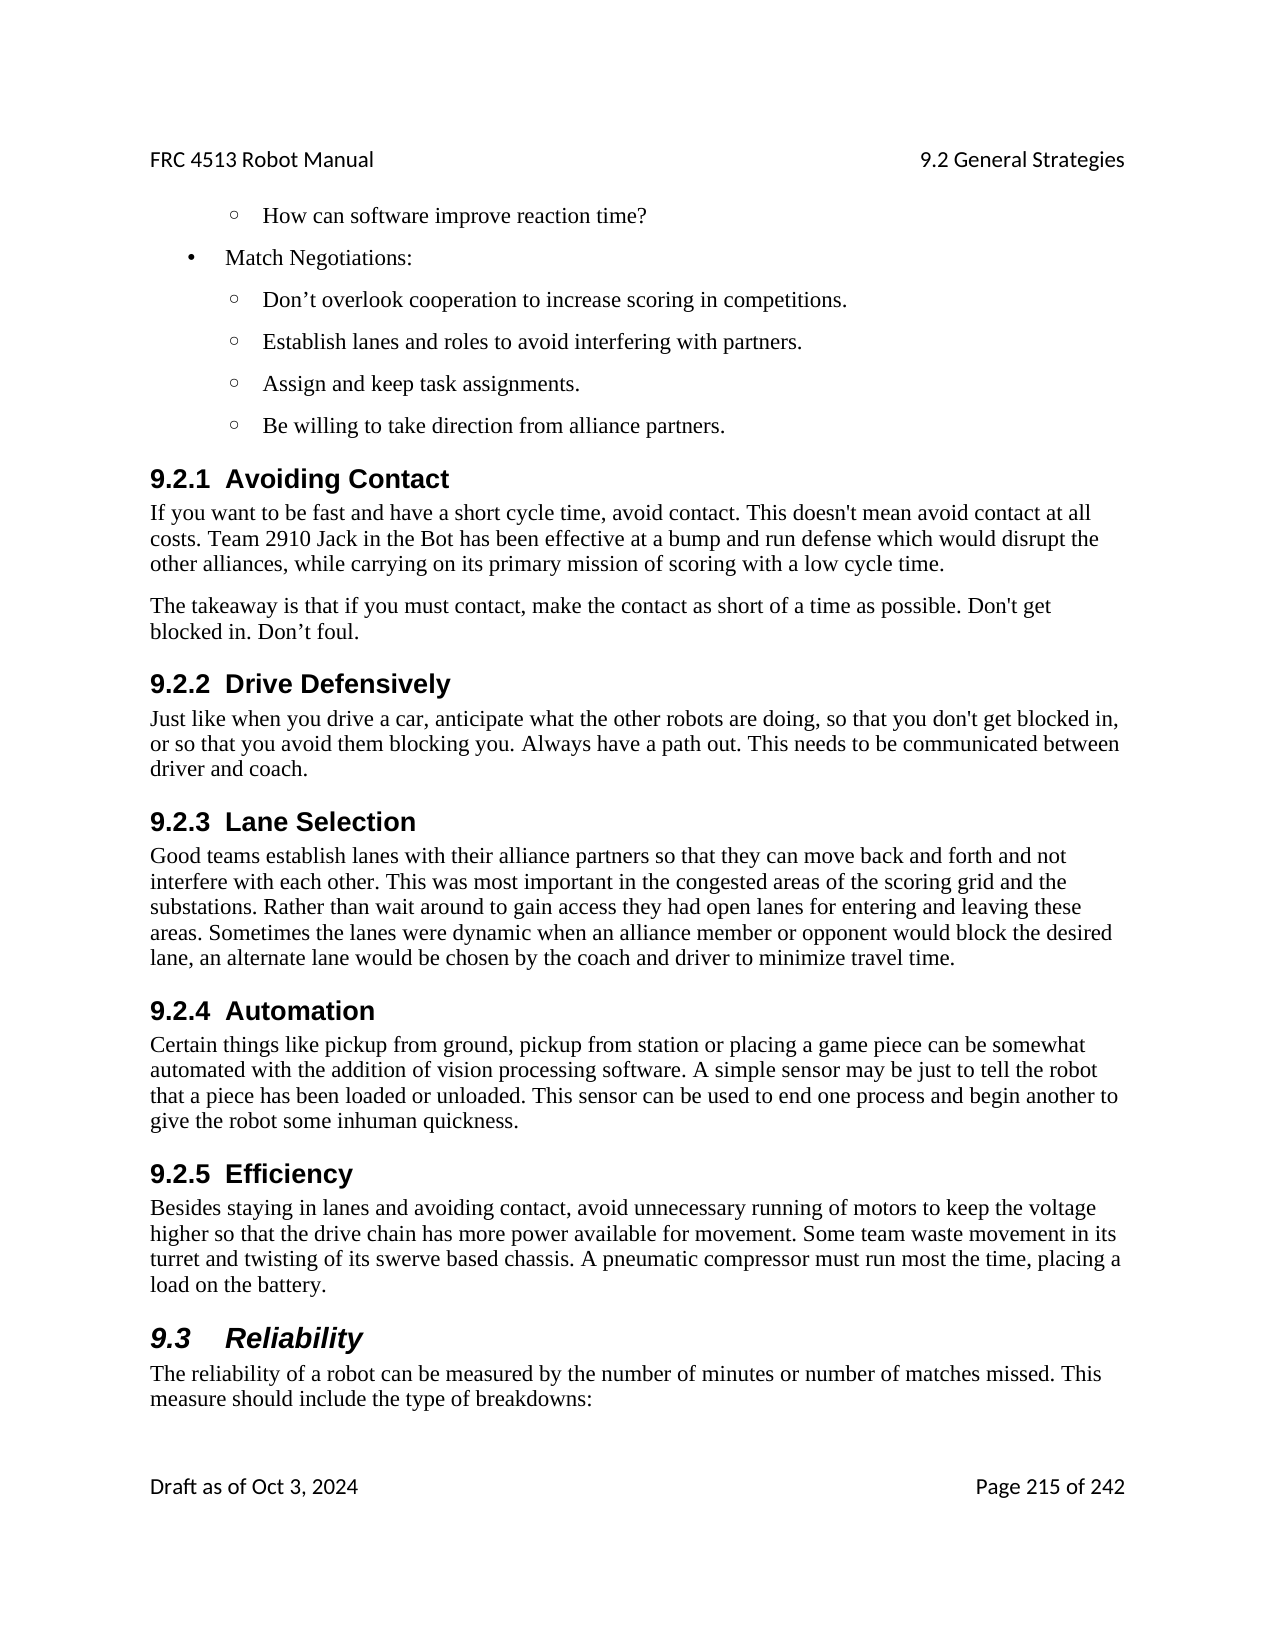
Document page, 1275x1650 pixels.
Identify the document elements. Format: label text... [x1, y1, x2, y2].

text The takeaway is that if you must contact, make the contact as short of a time as possible. Don't get blocked in. Don’t foul. [150, 593, 1125, 644]
subtitle Avoiding Contact [150, 464, 1125, 494]
subtitle Efficiency [150, 1159, 1125, 1189]
text Just like when you drive a car, anticipate what the other robots are doing, so that you don't get blocked in, or so that you avoid them blocking you. Always have a path out. This needs to be communicated between driver and coach. [150, 706, 1125, 782]
text Certain things like pickup from ground, pickup from station or placing a game piece can be somewhat automated with the addition of vision processing software. A simple sensor may be just to tell the robot that a piece has been loaded or unloaded. This sensor can be used to end one process and begin another to give the robot some inhuman quickness. [150, 1032, 1125, 1134]
text Besides staying in lanes and avoiding contact, avoid unnecessary running of motors to keep the voltage higher so that the drive chain has more power available for movement. Some team waste movement in its turret and twisting of its swerve based chassis. A pneumatic compressor must run most the time, placing a load on the battery. [150, 1195, 1125, 1297]
text If you want to be fast and have a short cycle time, avoid contact. This doesn't mean avoid contact at all costs. Team 2910 Jack in the Bot has been effective at a bump and run defense which would disrupt the other alliances, while carrying on its primary mission of scoring with a low cycle time. [150, 500, 1125, 577]
subtitle Drive Defensively [150, 669, 1125, 699]
text The reliability of a robot can be measured by the number of minutes or number of matches missed. This measure should include the type of breakdowns: [150, 1361, 1125, 1412]
list How can software improve reaction time? [225, 203, 1125, 228]
subtitle Lane Selection [150, 807, 1125, 837]
list Establish lanes and roles to avoid interfering with partners. [225, 329, 1125, 354]
list Match Negotiations: [187, 245, 1125, 270]
subtitle Automation [150, 996, 1125, 1026]
subtitle Reliability [150, 1322, 1125, 1354]
list Assign and keep task assignments. [225, 371, 1125, 397]
text Good teams establish lanes with their alliance partners so that they can move back and forth and not interfere with each other. This was most important in the congested areas of the scoring grid and the substations. Rather than wait around to gain access they had open lanes for entering and leaving these areas. Sometimes the lanes were dynamic when an alliance member or opponent would block the desired lane, an alternate lane would be chosen by the coach and driver to minimize travel time. [150, 843, 1125, 971]
list Don’t overlook cooperation to increase scoring in competitions. [225, 287, 1125, 312]
list Be willing to take direction from alliance partners. [225, 413, 1125, 439]
